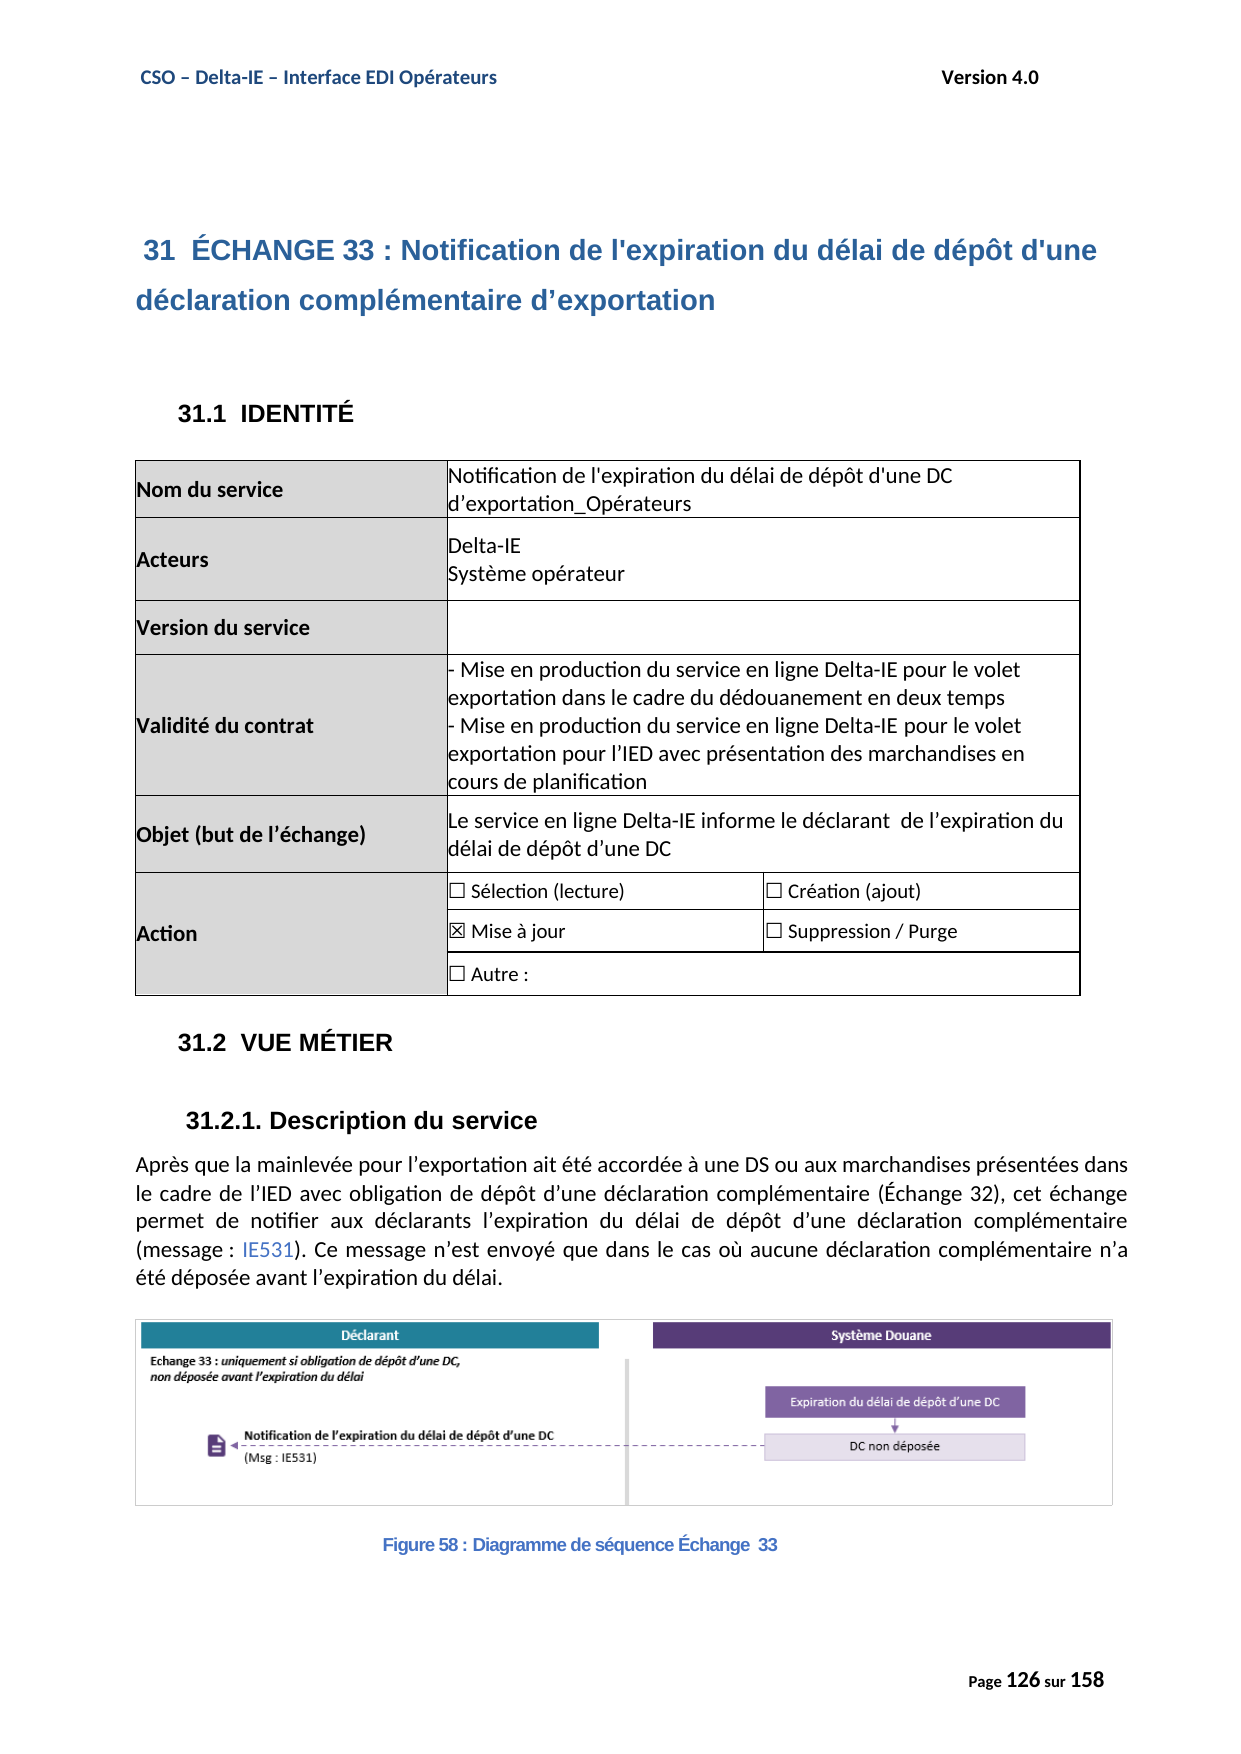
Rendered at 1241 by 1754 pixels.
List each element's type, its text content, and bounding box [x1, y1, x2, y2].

subtitle Description du service [186, 1106, 1130, 1134]
table_cell [448, 601, 1079, 654]
table_cell Version du service [136, 601, 447, 654]
table_cell Objet (but de l’échange) [136, 796, 447, 872]
table_header Nom du service [136, 461, 447, 517]
table_cell Validité du contrat [136, 655, 447, 795]
picture [136, 1320, 1112, 1505]
table_cell Delta-IE Système opérateur [448, 518, 1079, 600]
table_cell ☐ Sélection (lecture) [448, 873, 763, 909]
subtitle Diagramme de séquence Échange 33 [135, 1533, 1071, 1555]
table_header Notification de l'expiration du délai de dépôt d'une DC d’exportation_Opérateurs [448, 461, 1079, 517]
table_cell ☐ Autre : [448, 953, 1079, 994]
table_cell ☐ Création (ajout) [764, 873, 1079, 909]
subtitle ÉCHANGE 33 : Notification de l'expiration du délai de dépôt d'une déclaration complémentaire d’exportation [135, 233, 1130, 317]
subtitle IDENTITÉ [171, 399, 1130, 427]
table_cell ☒ Mise à jour [448, 910, 763, 951]
table_cell ☐ Suppression / Purge [764, 910, 1079, 951]
table_cell Acteurs [136, 518, 447, 600]
subtitle VUE MÉTIER [171, 1028, 1130, 1057]
table_cell - Mise en production du service en ligne Delta-IE pour le volet exportation dans le cadre du dédouanement en deux temps - Mise en production du service en ligne Delta-IE pour le volet exportation pour l’IED avec présentation des marchandises en cours de planification [448, 655, 1079, 795]
text Après que la mainlevée pour l’exportation ait été accordée à une DS ou aux marchandises présentées dans le cadre de l’IED avec obligation de dépôt d’une déclaration complémentaire (Échange 32), cet échange permet de notifier aux déclarants l’expiration du délai de dépôt d’une déclaration complémentaire (message : IE531). Ce message n’est envoyé que dans le cas où aucune déclaration complémentaire n’a été déposée avant l’expiration du délai. [135, 1151, 1130, 1291]
table_cell Le service en ligne Delta-IE informe le déclarant de l’expiration du délai de dépôt d’une DC [448, 796, 1079, 872]
table_cell Action [136, 873, 447, 994]
